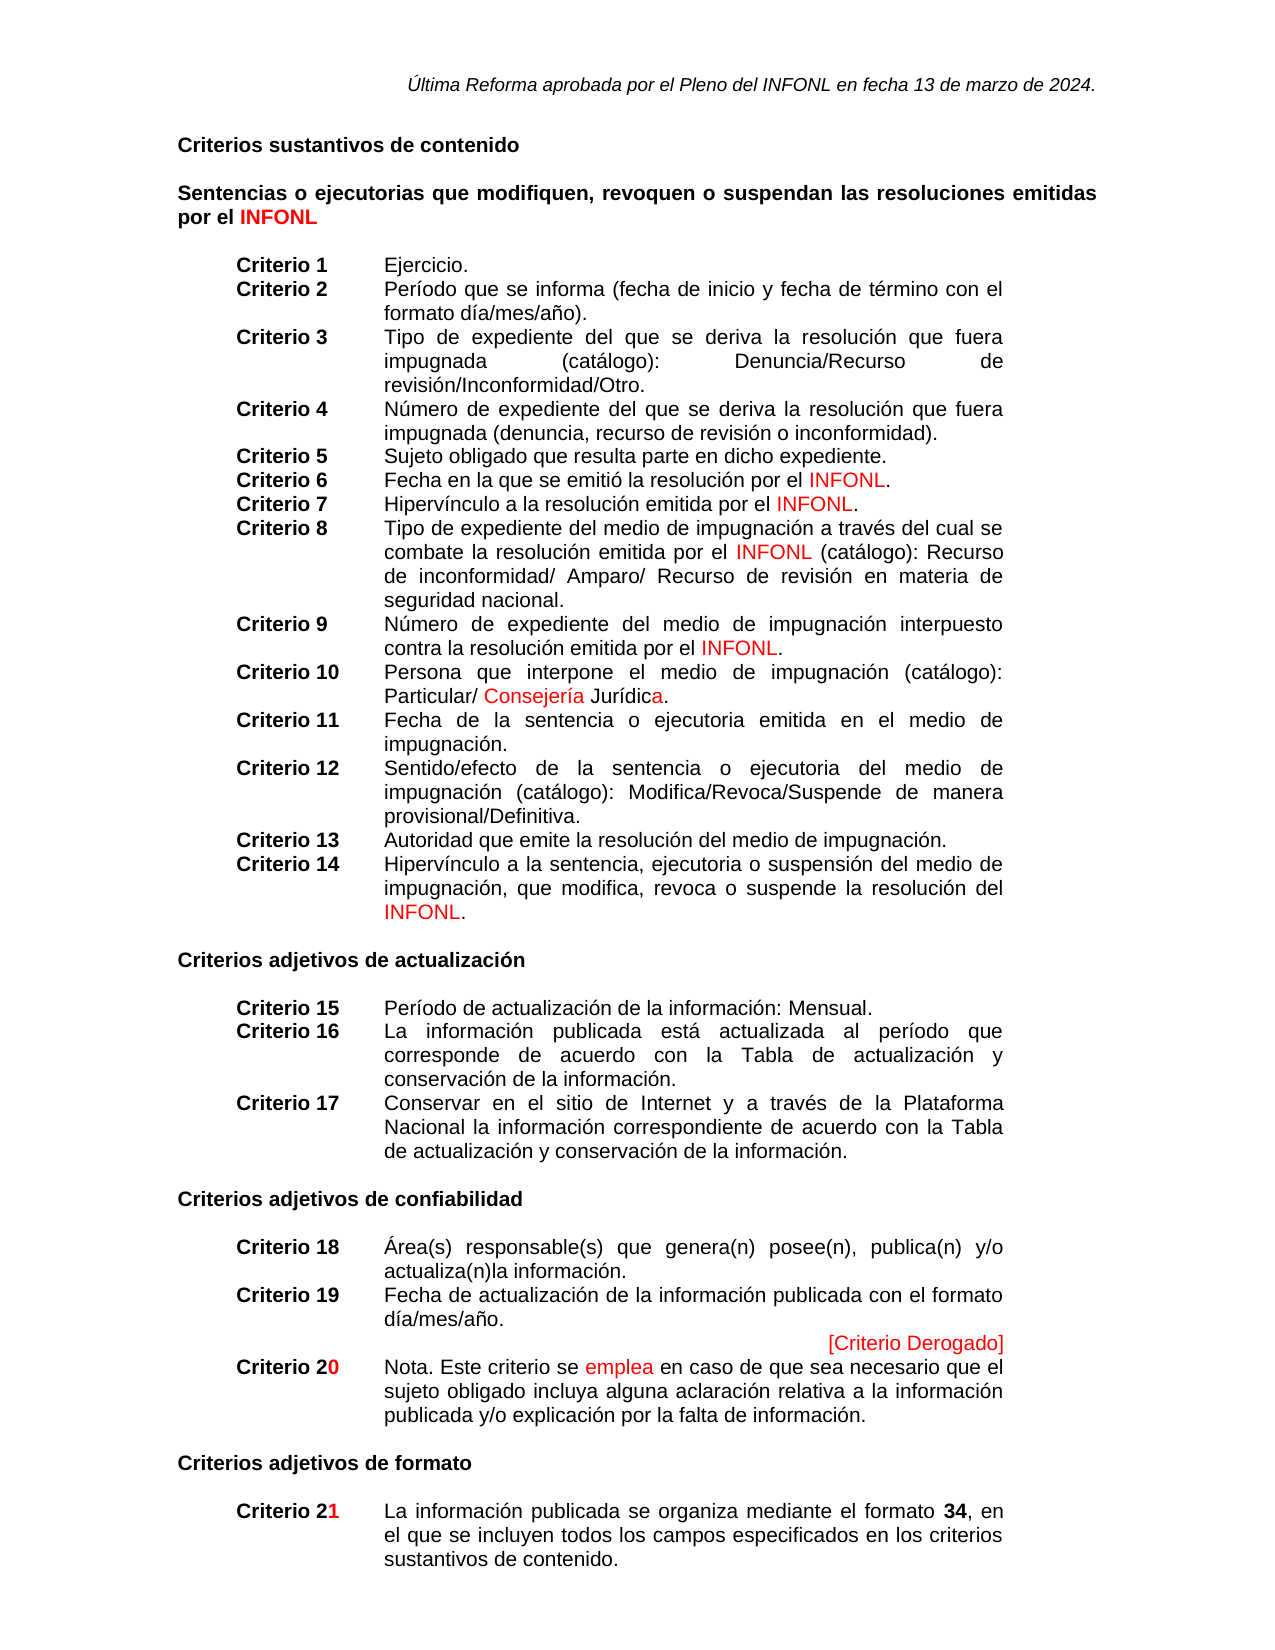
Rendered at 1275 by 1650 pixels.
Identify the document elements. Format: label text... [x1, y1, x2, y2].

text Criterio 12 Sentido/efecto de la sentencia o ejecutoria del medio de impugnación (catálogo): Modifica/Revoca/Suspende de manera provisional/Definitiva. [236, 756, 1004, 828]
text Criterios sustantivos de contenido [177, 133, 1098, 157]
text Criterio 17 Conservar en el sitio de Internet y a través de la Plataforma Nacional la información correspondiente de acuerdo con la Tabla de actualización y conservación de la información. [236, 1091, 1004, 1163]
text Criterio 11 Fecha de la sentencia o ejecutoria emitida en el medio de impugnación. [236, 708, 1004, 756]
text Criterio 21 La información publicada se organiza mediante el formato 34, en el que se incluyen todos los campos especificados en los criterios sustantivos de contenido. [236, 1498, 1004, 1570]
text Criterio 6 Fecha en la que se emitió la resolución por el INFONL. [236, 468, 1004, 492]
text Criterio 3 Tipo de expediente del que se deriva la resolución que fuera impugnada (catálogo): Denuncia/Recurso de revisión/Inconformidad/Otro. [236, 324, 1004, 396]
text Criterio 4 Número de expediente del que se deriva la resolución que fuera impugnada (denuncia, recurso de revisión o inconformidad). [236, 396, 1004, 444]
text Criterio 18 Área(s) responsable(s) que genera(n) posee(n), publica(n) y/o actualiza(n)la información. [236, 1235, 1004, 1283]
text Criterio 13 Autoridad que emite la resolución del medio de impugnación. [236, 828, 1004, 852]
text [Criterio Derogado] [177, 1331, 1004, 1355]
text Criterio 7 Hipervínculo a la resolución emitida por el INFONL. [236, 492, 1004, 516]
text Criterio 5 Sujeto obligado que resulta parte en dicho expediente. [236, 444, 1004, 468]
text Criterio 2 Período que se informa (fecha de inicio y fecha de término con el formato día/mes/año). [236, 277, 1004, 324]
text Criterio 14 Hipervínculo a la sentencia, ejecutoria o suspensión del medio de impugnación, que modifica, revoca o suspende la resolución del INFONL. [236, 852, 1004, 923]
text Criterio 1 Ejercicio. [236, 253, 1004, 277]
text Criterio 10 Persona que interpone el medio de impugnación (catálogo): Particular/ Consejería Jurídica. [236, 660, 1004, 708]
text Sentencias o ejecutorias que modifiquen, revoquen o suspendan las resoluciones emitidas por el INFONL [177, 181, 1098, 229]
text Criterio 19 Fecha de actualización de la información publicada con el formato día/mes/año. [236, 1283, 1004, 1331]
text Criterio 8 Tipo de expediente del medio de impugnación a través del cual se combate la resolución emitida por el INFONL (catálogo): Recurso de inconformidad/ Amparo/ Recurso de revisión en materia de seguridad nacional. [236, 516, 1004, 612]
text Criterio 16 La información publicada está actualizada al período que corresponde de acuerdo con la Tabla de actualización y conservación de la información. [236, 1019, 1004, 1091]
text Criterios adjetivos de actualización [177, 947, 1098, 971]
text Criterio 9 Número de expediente del medio de impugnación interpuesto contra la resolución emitida por el INFONL. [236, 612, 1004, 660]
text Criterio 20 Nota. Este criterio se emplea en caso de que sea necesario que el sujeto obligado incluya alguna aclaración relativa a la información publicada y/o explicación por la falta de información. [236, 1355, 1004, 1427]
text Criterio 15 Período de actualización de la información: Mensual. [236, 995, 1004, 1019]
text Criterios adjetivos de formato [177, 1451, 1098, 1474]
text Criterios adjetivos de confiabilidad [177, 1187, 1098, 1211]
